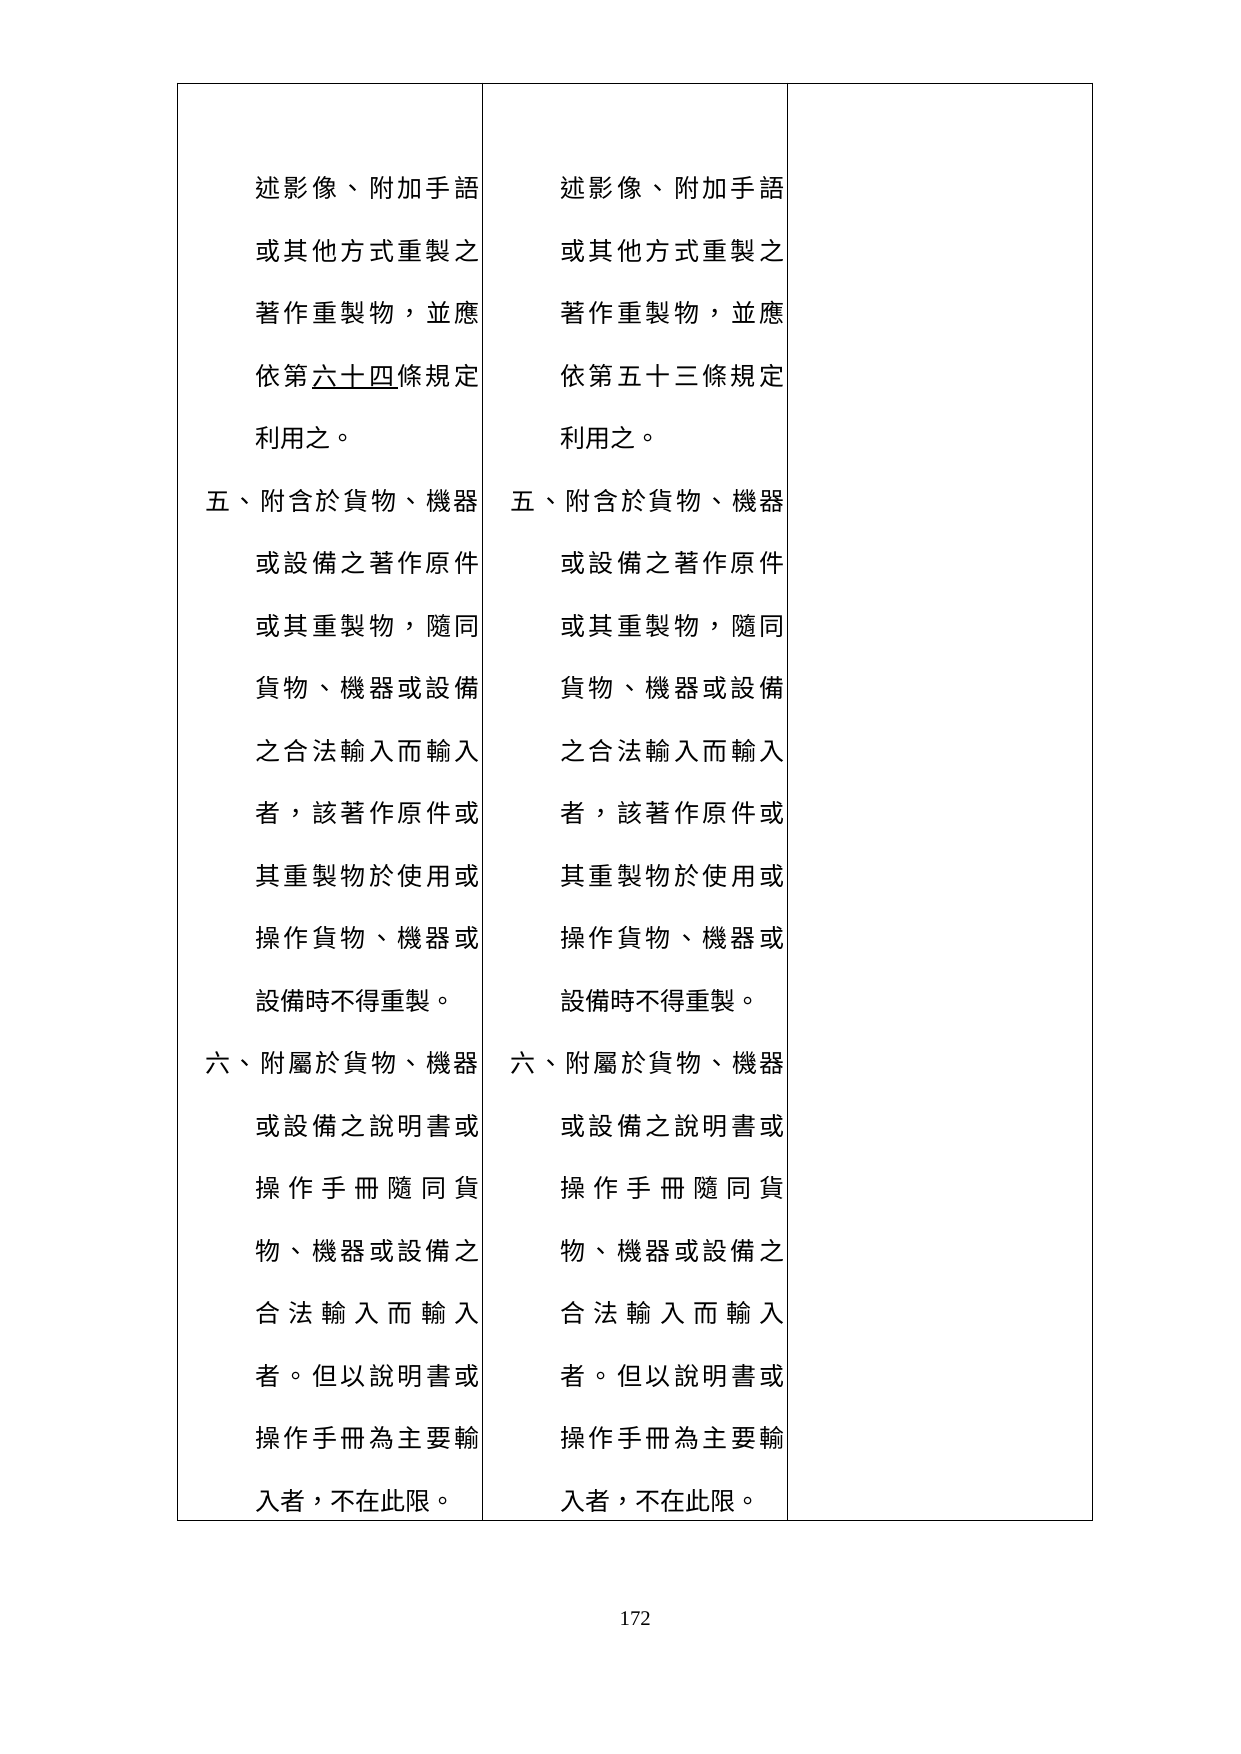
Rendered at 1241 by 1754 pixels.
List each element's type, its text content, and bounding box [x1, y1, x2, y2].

table_cell 述影像、附加手語或其他方式重製之著作重製物，並應依第五十三條規定利用之。 五、附含於貨物、機器或設備之著作原件或其重製物，隨同貨物、機器或設備之合法輸入而輸入者，該著作原件或其重製物於使用或操作貨物、機器或設備時不得重製。 六、附屬於貨物、機器或設備之說明書或操作手冊隨同貨物、機器或設備之合法輸入而輸入者。但以說明書或操作手冊為主要輸入者，不在此限。 [483, 84, 787, 1520]
table_cell 述影像、附加手語或其他方式重製之著作重製物，並應依第六十四條規定利用之。 五、附含於貨物、機器或設備之著作原件或其重製物，隨同貨物、機器或設備之合法輸入而輸入者，該著作原件或其重製物於使用或操作貨物、機器或設備時不得重製。 六、附屬於貨物、機器或設備之說明書或操作手冊隨同貨物、機器或設備之合法輸入而輸入者。但以說明書或操作手冊為主要輸入者，不在此限。 [178, 84, 482, 1520]
table_cell [788, 84, 1092, 1520]
